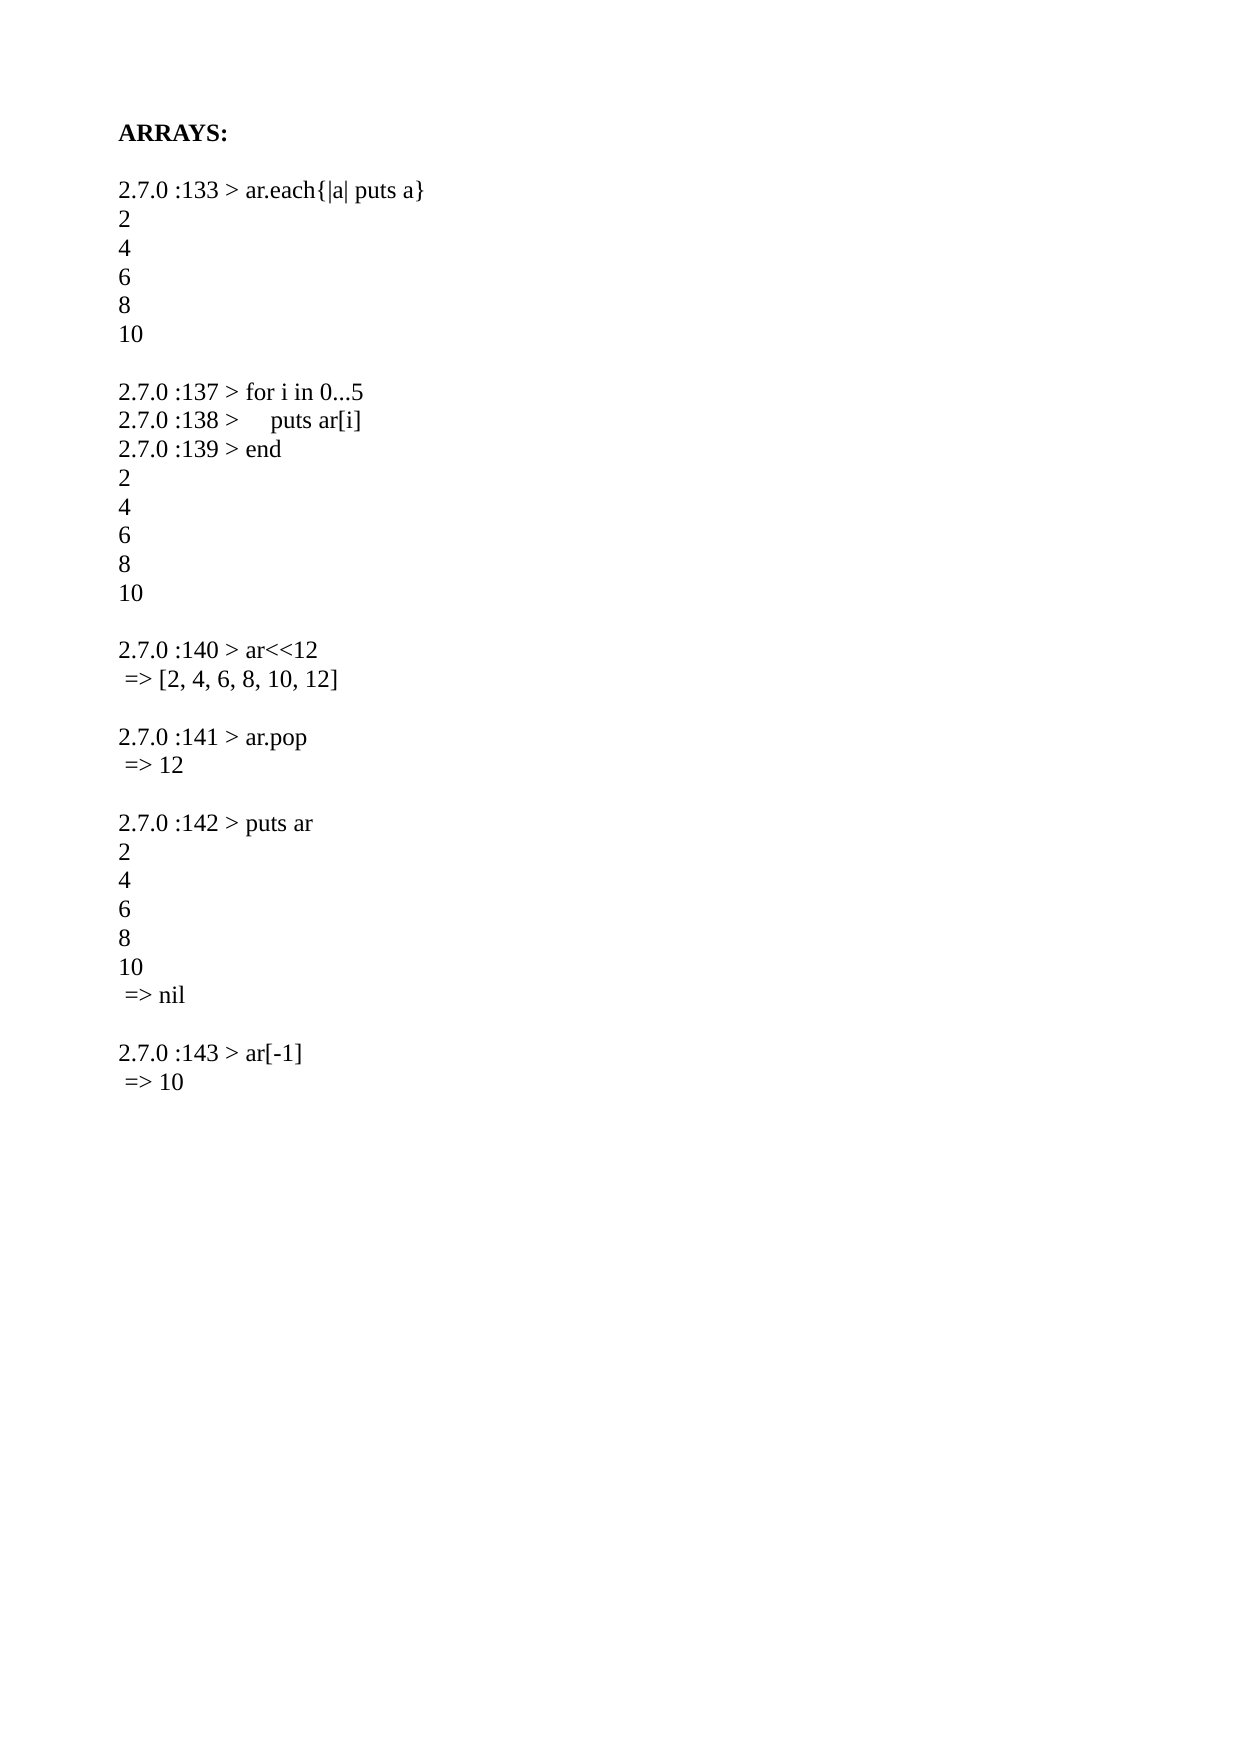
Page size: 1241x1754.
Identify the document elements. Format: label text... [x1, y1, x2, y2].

text 2 [118, 463, 1122, 492]
text 4 [118, 866, 1122, 894]
text 2.7.0 :141 > ar.pop [118, 722, 1122, 751]
text 8 [118, 549, 1122, 578]
text 2 [118, 837, 1122, 866]
text 2.7.0 :133 > ar.each{|a| puts a} [118, 176, 1122, 204]
text ARRAYS: [118, 118, 1122, 147]
text 8 [118, 923, 1122, 952]
text 10 [118, 952, 1122, 981]
text 6 [118, 262, 1122, 291]
text => 10 [118, 1067, 1122, 1096]
text => nil [118, 981, 1122, 1009]
text 10 [118, 319, 1122, 348]
text 2 [118, 204, 1122, 233]
text 10 [118, 578, 1122, 607]
text 2.7.0 :140 > ar<<12 [118, 636, 1122, 664]
text 2.7.0 :139 > end [118, 434, 1122, 463]
text 2.7.0 :137 > for i in 0...5 [118, 377, 1122, 406]
text 2.7.0 :138 > puts ar[i] [118, 406, 1122, 434]
text => [2, 4, 6, 8, 10, 12] [118, 664, 1122, 693]
text 4 [118, 492, 1122, 521]
text 6 [118, 894, 1122, 923]
text 4 [118, 233, 1122, 262]
text 2.7.0 :142 > puts ar [118, 808, 1122, 837]
text 2.7.0 :143 > ar[-1] [118, 1038, 1122, 1067]
text => 12 [118, 751, 1122, 779]
text 8 [118, 291, 1122, 319]
text 6 [118, 521, 1122, 549]
